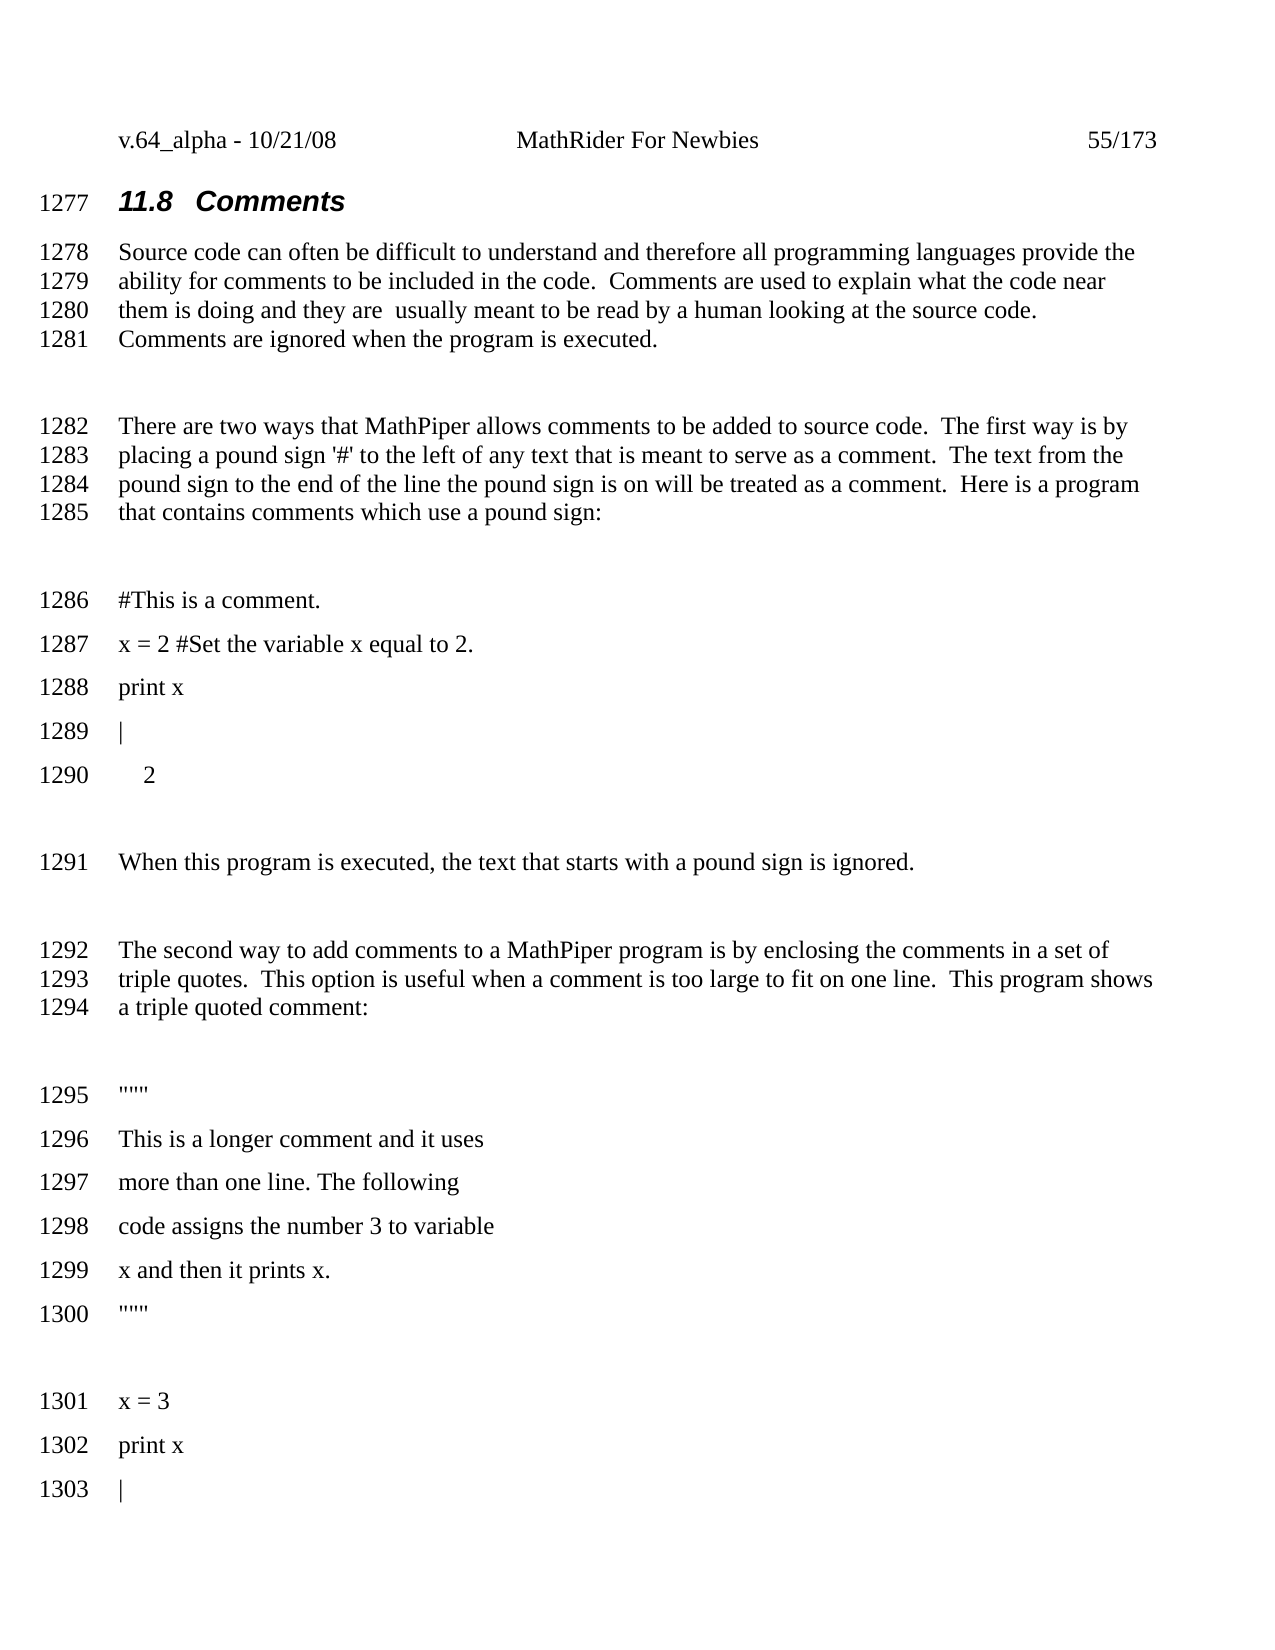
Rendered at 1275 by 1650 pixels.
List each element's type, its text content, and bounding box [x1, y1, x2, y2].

text code assigns the number 3 to variable [118, 1211, 1157, 1240]
text The second way to add comments to a MathPiper program is by enclosing the comments in a set of triple quotes. This option is useful when a comment is too large to fit on one line. This program shows a triple quoted comment: [118, 935, 1157, 1021]
text print x [118, 1430, 1157, 1459]
text | [118, 716, 1157, 745]
text x = 2 #Set the variable x equal to 2. [118, 629, 1157, 657]
text """ [118, 1299, 1157, 1327]
text print x [118, 672, 1157, 701]
subtitle Comments [118, 184, 1157, 217]
text x = 3 [118, 1386, 1157, 1415]
text x and then it prints x. [118, 1255, 1157, 1284]
text When this program is executed, the text that starts with a pound sign is ignored. [118, 847, 1157, 876]
text """ [118, 1080, 1157, 1109]
text There are two ways that MathPiper allows comments to be added to source code. The first way is by placing a pound sign '#' to the left of any text that is meant to serve as a comment. The text from the pound sign to the end of the line the pound sign is on will be treated as a comment. Here is a program that contains comments which use a pound sign: [118, 411, 1157, 526]
text more than one line. The following [118, 1167, 1157, 1196]
text | [118, 1474, 1157, 1502]
text #This is a comment. [118, 585, 1157, 614]
text Source code can often be difficult to understand and therefore all programming languages provide the ability for comments to be included in the code. Comments are used to explain what the code near them is doing and they are usually meant to be read by a human looking at the source code. Comments are ignored when the program is executed. [118, 237, 1157, 352]
text This is a longer comment and it uses [118, 1124, 1157, 1152]
text 2 [118, 760, 1157, 789]
